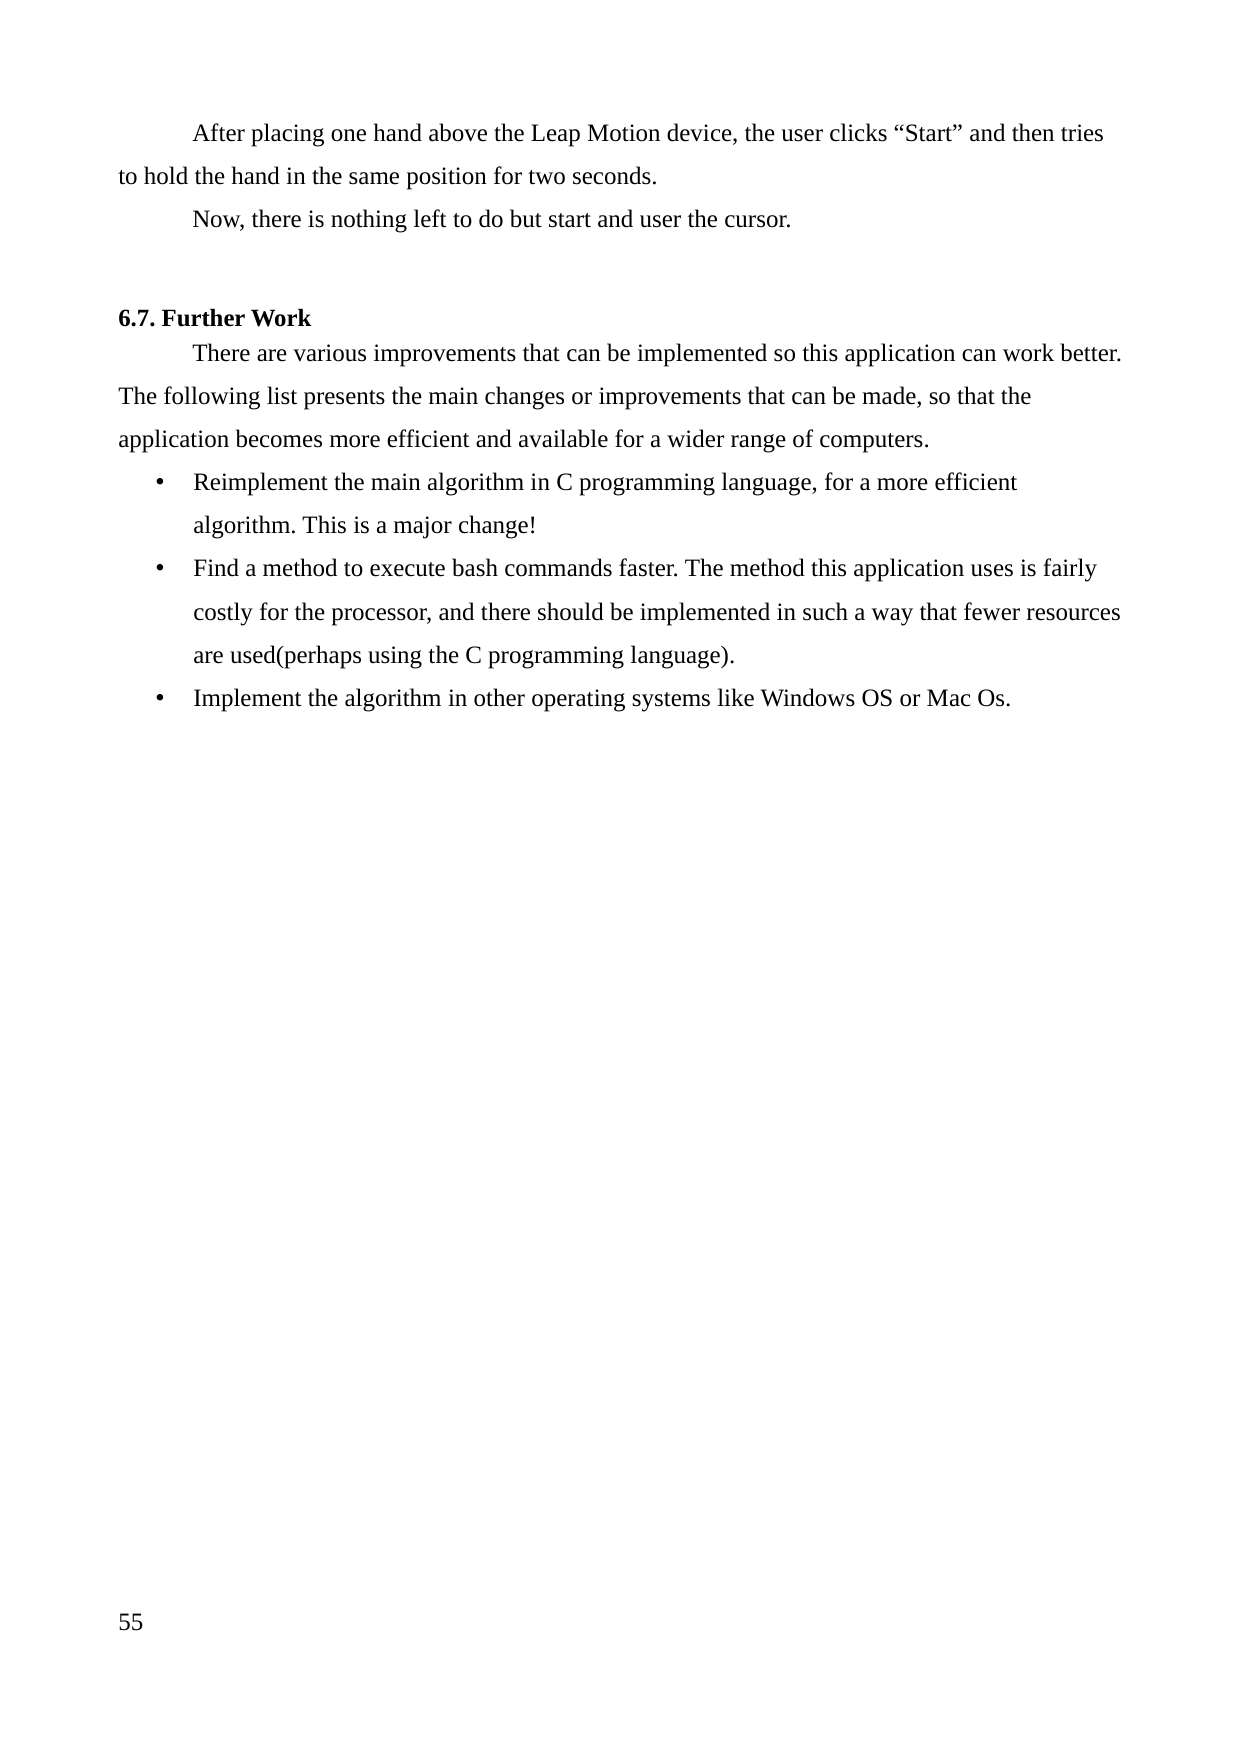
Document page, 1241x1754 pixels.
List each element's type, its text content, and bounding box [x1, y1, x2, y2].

list Reimplement the main algorithm in C programming language, for a more efficient algorithm. This is a major change! [156, 467, 1122, 539]
subtitle 6.7. Further Work [118, 303, 1122, 332]
text After placing one hand above the Leap Motion device, the user clicks “Start” and then tries to hold the hand in the same position for two seconds. [118, 118, 1122, 190]
text Now, there is nothing left to do but start and user the cursor. [118, 204, 1122, 233]
text There are various improvements that can be implemented so this application can work better. The following list presents the main changes or improvements that can be made, so that the application becomes more efficient and available for a wider range of computers. [118, 338, 1122, 453]
list Implement the algorithm in other operating systems like Windows OS or Mac Os. [156, 683, 1122, 712]
list Find a method to execute bash commands faster. The method this application uses is fairly costly for the processor, and there should be implemented in such a way that fewer resources are used(perhaps using the C programming language). [156, 553, 1122, 668]
